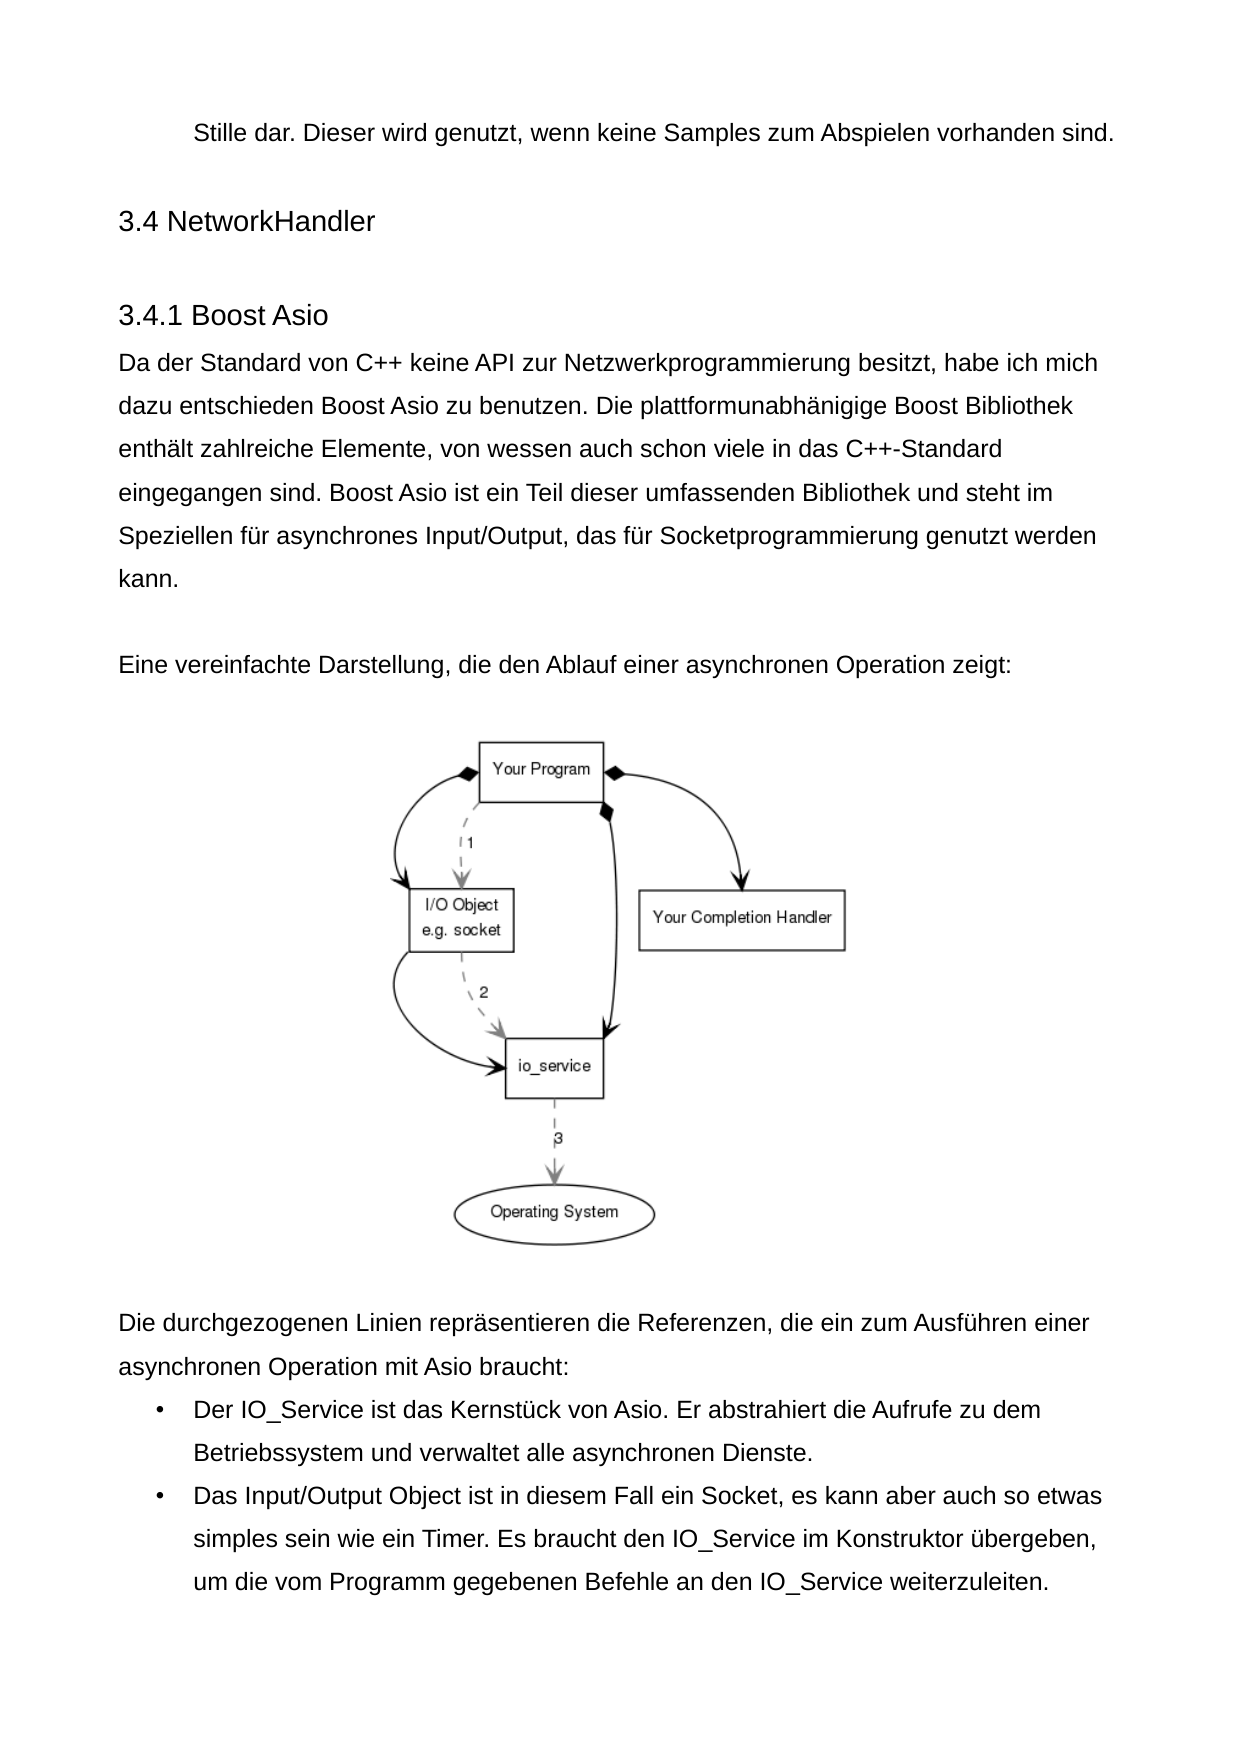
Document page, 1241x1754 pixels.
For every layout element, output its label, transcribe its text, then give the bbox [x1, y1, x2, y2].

text 3.4 NetworkHandler [118, 204, 1122, 238]
picture [390, 736, 851, 1251]
text Die durchgezogenen Linien repräsentieren die Referenzen, die ein zum Ausführen einer asynchronen Operation mit Asio braucht: [118, 1308, 1122, 1380]
list Das Input/Output Object ist in diesem Fall ein Socket, es kann aber auch so etwas simples sein wie ein Timer. Es braucht den IO_Service im Konstruktor übergeben, um die vom Programm gegebenen Befehle an den IO_Service weiterzuleiten. [156, 1481, 1122, 1596]
text 3.4.1 Boost Asio [118, 298, 1122, 331]
list Stille dar. Dieser wird genutzt, wenn keine Samples zum Abspielen vorhanden sind. [156, 118, 1122, 147]
text Da der Standard von C++ keine API zur Netzwerkprogrammierung besitzt, habe ich mich dazu entschieden Boost Asio zu benutzen. Die plattformunabhänigige Boost Bibliothek enthält zahlreiche Elemente, von wessen auch schon viele in das C++-Standard eingegangen sind. Boost Asio ist ein Teil dieser umfassenden Bibliothek und steht im Speziellen für asynchrones Input/Output, das für Socketprogrammierung genutzt werden kann. [118, 348, 1122, 592]
text Eine vereinfachte Darstellung, die den Ablauf einer asynchronen Operation zeigt: [118, 650, 1122, 679]
list Der IO_Service ist das Kernstück von Asio. Er abstrahiert die Aufrufe zu dem Betriebssystem und verwaltet alle asynchronen Dienste. [156, 1394, 1122, 1467]
